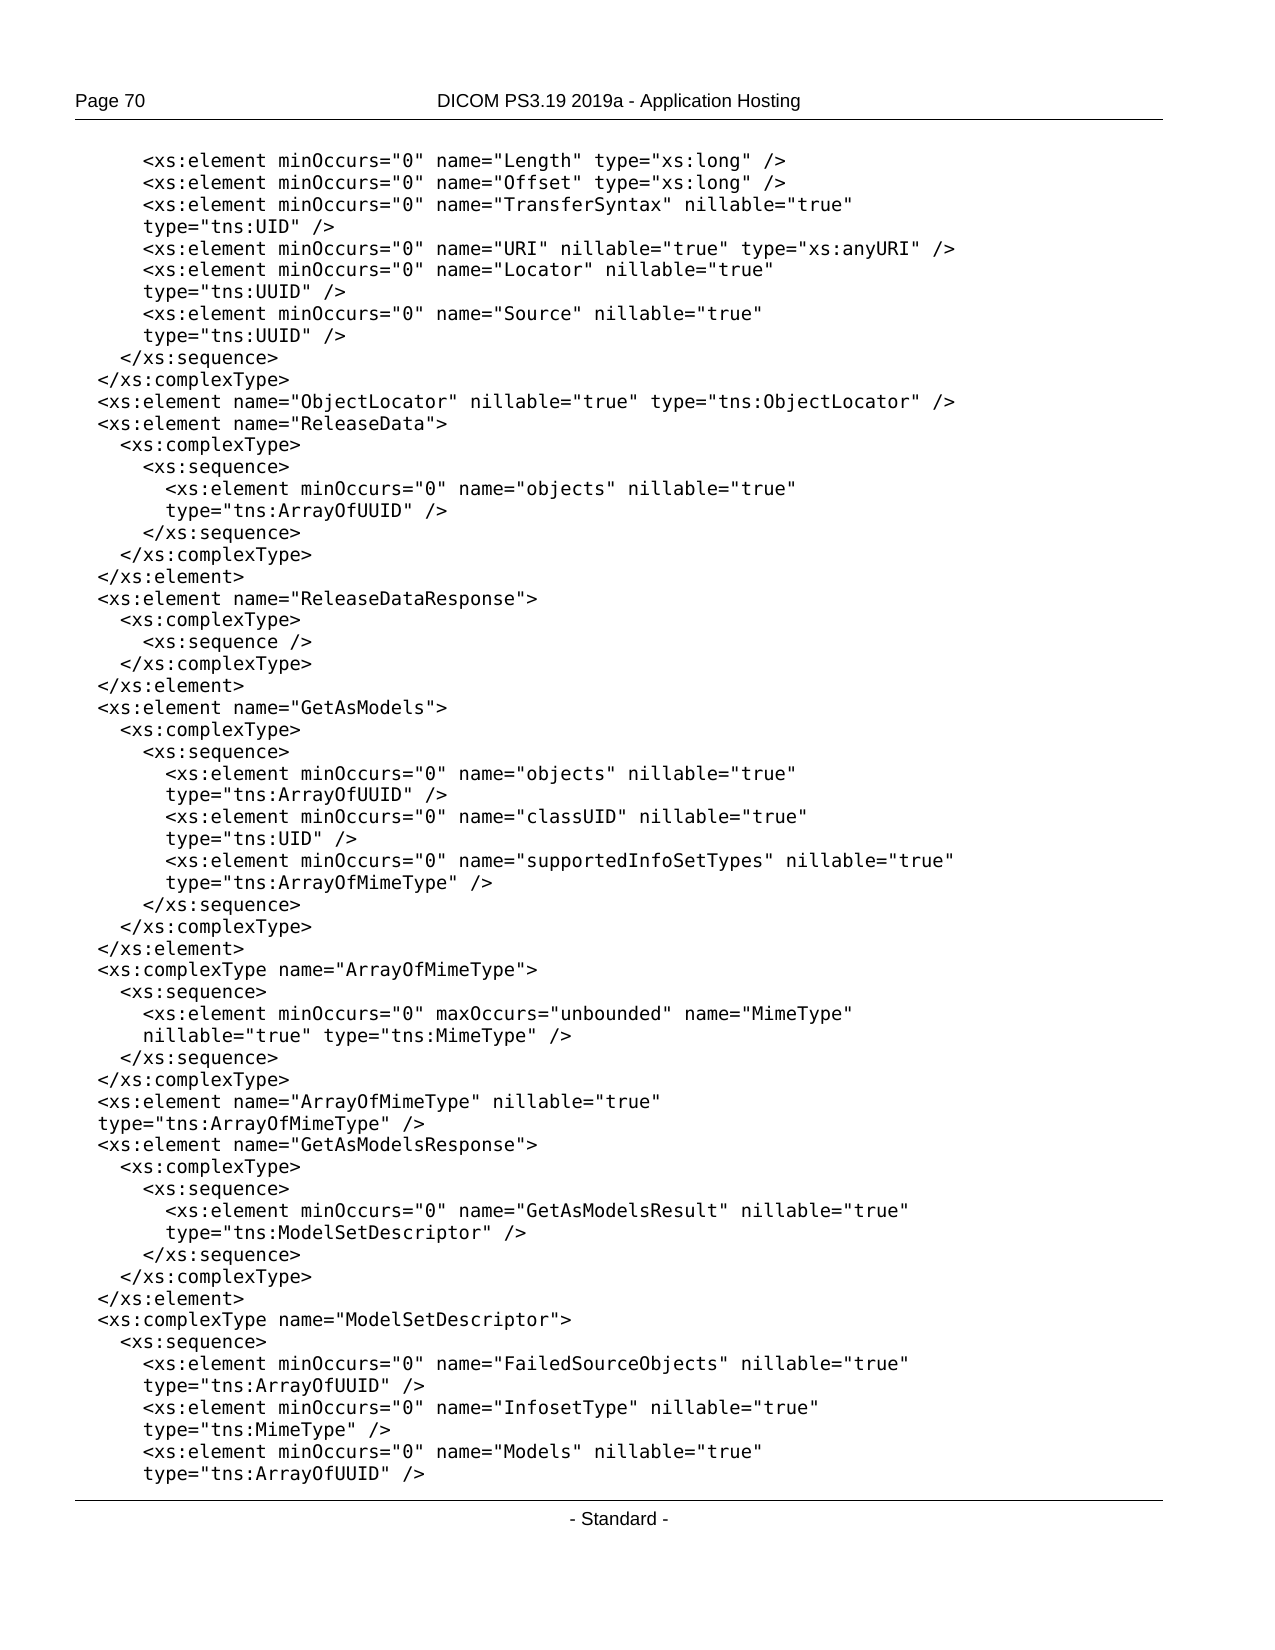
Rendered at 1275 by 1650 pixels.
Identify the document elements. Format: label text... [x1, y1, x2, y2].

text <xs:element minOccurs="0" name="Length" type="xs:long" /> <xs:element minOccurs="0" name="Offset" type="xs:long" /> <xs:element minOccurs="0" name="TransferSyntax" nillable="true" type="tns:UID" /> <xs:element minOccurs="0" name="URI" nillable="true" type="xs:anyURI" /> <xs:element minOccurs="0" name="Locator" nillable="true" type="tns:UUID" /> <xs:element minOccurs="0" name="Source" nillable="true" type="tns:UUID" /> </xs:sequence> </xs:complexType> <xs:element name="ObjectLocator" nillable="true" type="tns:ObjectLocator" /> <xs:element name="ReleaseData"> <xs:complexType> <xs:sequence> <xs:element minOccurs="0" name="objects" nillable="true" type="tns:ArrayOfUUID" /> </xs:sequence> </xs:complexType> </xs:element> <xs:element name="ReleaseDataResponse"> <xs:complexType> <xs:sequence /> </xs:complexType> </xs:element> <xs:element name="GetAsModels"> <xs:complexType> <xs:sequence> <xs:element minOccurs="0" name="objects" nillable="true" type="tns:ArrayOfUUID" /> <xs:element minOccurs="0" name="classUID" nillable="true" type="tns:UID" /> <xs:element minOccurs="0" name="supportedInfoSetTypes" nillable="true" type="tns:ArrayOfMimeType" /> </xs:sequence> </xs:complexType> </xs:element> <xs:complexType name="ArrayOfMimeType"> <xs:sequence> <xs:element minOccurs="0" maxOccurs="unbounded" name="MimeType" nillable="true" type="tns:MimeType" /> </xs:sequence> </xs:complexType> <xs:element name="ArrayOfMimeType" nillable="true" type="tns:ArrayOfMimeType" /> <xs:element name="GetAsModelsResponse"> <xs:complexType> <xs:sequence> <xs:element minOccurs="0" name="GetAsModelsResult" nillable="true" type="tns:ModelSetDescriptor" /> </xs:sequence> </xs:complexType> </xs:element> <xs:complexType name="ModelSetDescriptor"> <xs:sequence> <xs:element minOccurs="0" name="FailedSourceObjects" nillable="true" type="tns:ArrayOfUUID" /> <xs:element minOccurs="0" name="InfosetType" nillable="true" type="tns:MimeType" /> <xs:element minOccurs="0" name="Models" nillable="true" type="tns:ArrayOfUUID" /> [75, 150, 1162, 1484]
